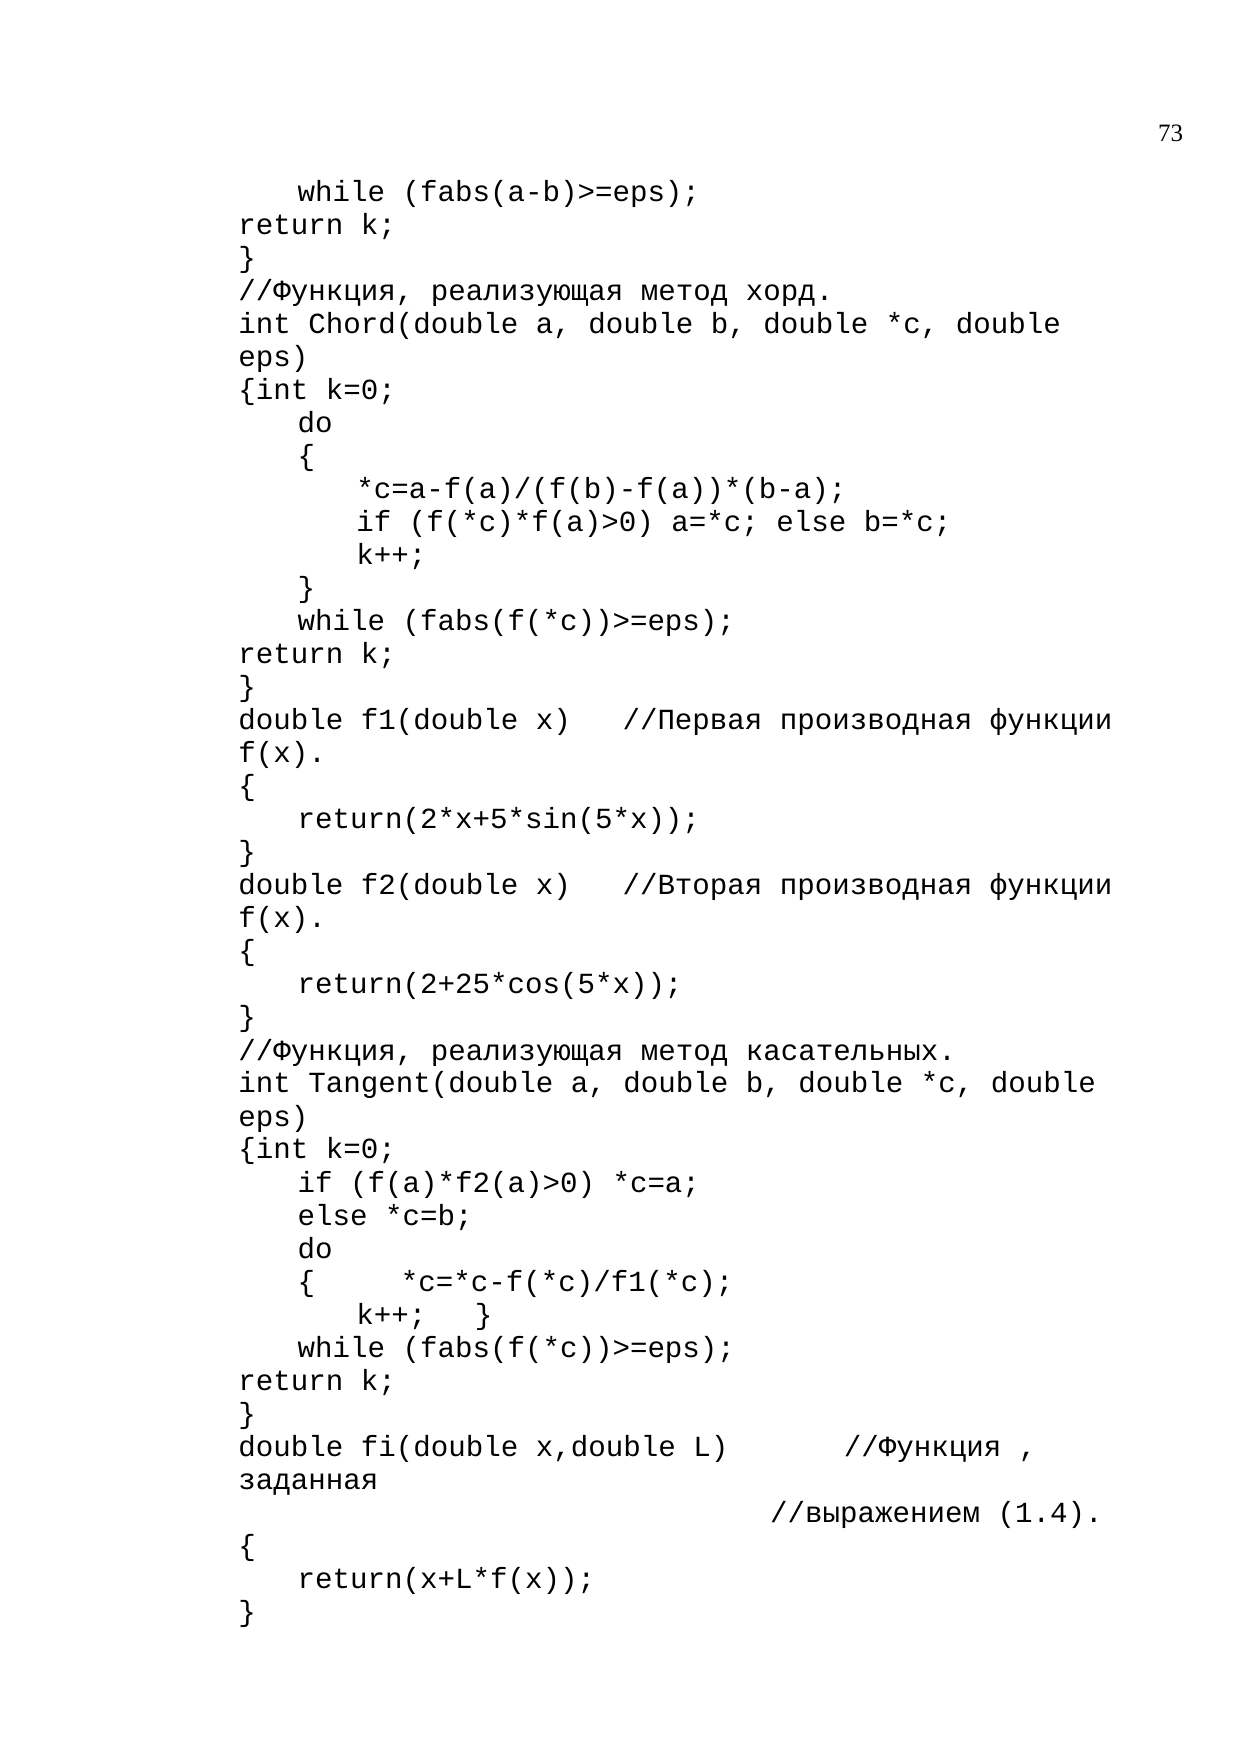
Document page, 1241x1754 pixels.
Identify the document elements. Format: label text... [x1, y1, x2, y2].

text double f2(double x) //Вторая производная функции f(x). [238, 871, 1121, 937]
text { [238, 937, 1121, 969]
text return k; [238, 1366, 1121, 1399]
text return(2+25*cos(5*x)); [238, 969, 1121, 1003]
text while (fabs(f(*c))>=eps); [238, 606, 1121, 639]
text int Tangent(double a, double b, double *c, double eps) [238, 1069, 1121, 1135]
text { [238, 771, 1121, 804]
text return(2*x+5*sin(5*x)); [238, 804, 1121, 837]
text { [238, 1531, 1121, 1564]
text } [238, 573, 1121, 606]
text //выражением (1.4). [238, 1498, 1121, 1531]
text if (f(*c)*f(a)>0) a=*c; else b=*c; [238, 507, 1121, 540]
text return k; [238, 210, 1121, 243]
text } [238, 243, 1121, 276]
text while (fabs(a-b)>=eps); [238, 177, 1121, 210]
text do [238, 408, 1121, 441]
text { *c=*c-f(*c)/f1(*c); [238, 1267, 1121, 1300]
text { [238, 441, 1121, 474]
text } [238, 1597, 1121, 1630]
text return(x+L*f(x)); [238, 1564, 1121, 1597]
text k++; [238, 540, 1121, 573]
text if (f(a)*f2(a)>0) *c=a; [238, 1168, 1121, 1201]
text } [238, 1399, 1121, 1432]
text } [238, 1003, 1121, 1036]
text do [238, 1234, 1121, 1267]
text while (fabs(f(*c))>=eps); [238, 1333, 1121, 1366]
text //Функция, реализующая метод хорд. [238, 276, 1121, 309]
text double f1(double x) //Первая производная функции f(x). [238, 705, 1121, 771]
text int Chord(double a, double b, double *c, double eps) [238, 309, 1121, 375]
text k++; } [238, 1300, 1121, 1333]
text {int k=0; [238, 375, 1121, 408]
text } [238, 672, 1121, 705]
text else *c=b; [238, 1201, 1121, 1234]
text *c=a-f(a)/(f(b)-f(a))*(b-a); [238, 474, 1121, 507]
text } [238, 837, 1121, 871]
text //Функция, реализующая метод касательных. [238, 1036, 1121, 1069]
text {int k=0; [238, 1135, 1121, 1168]
text double fi(double x,double L) //Функция , заданная [238, 1432, 1121, 1498]
text return k; [238, 639, 1121, 672]
